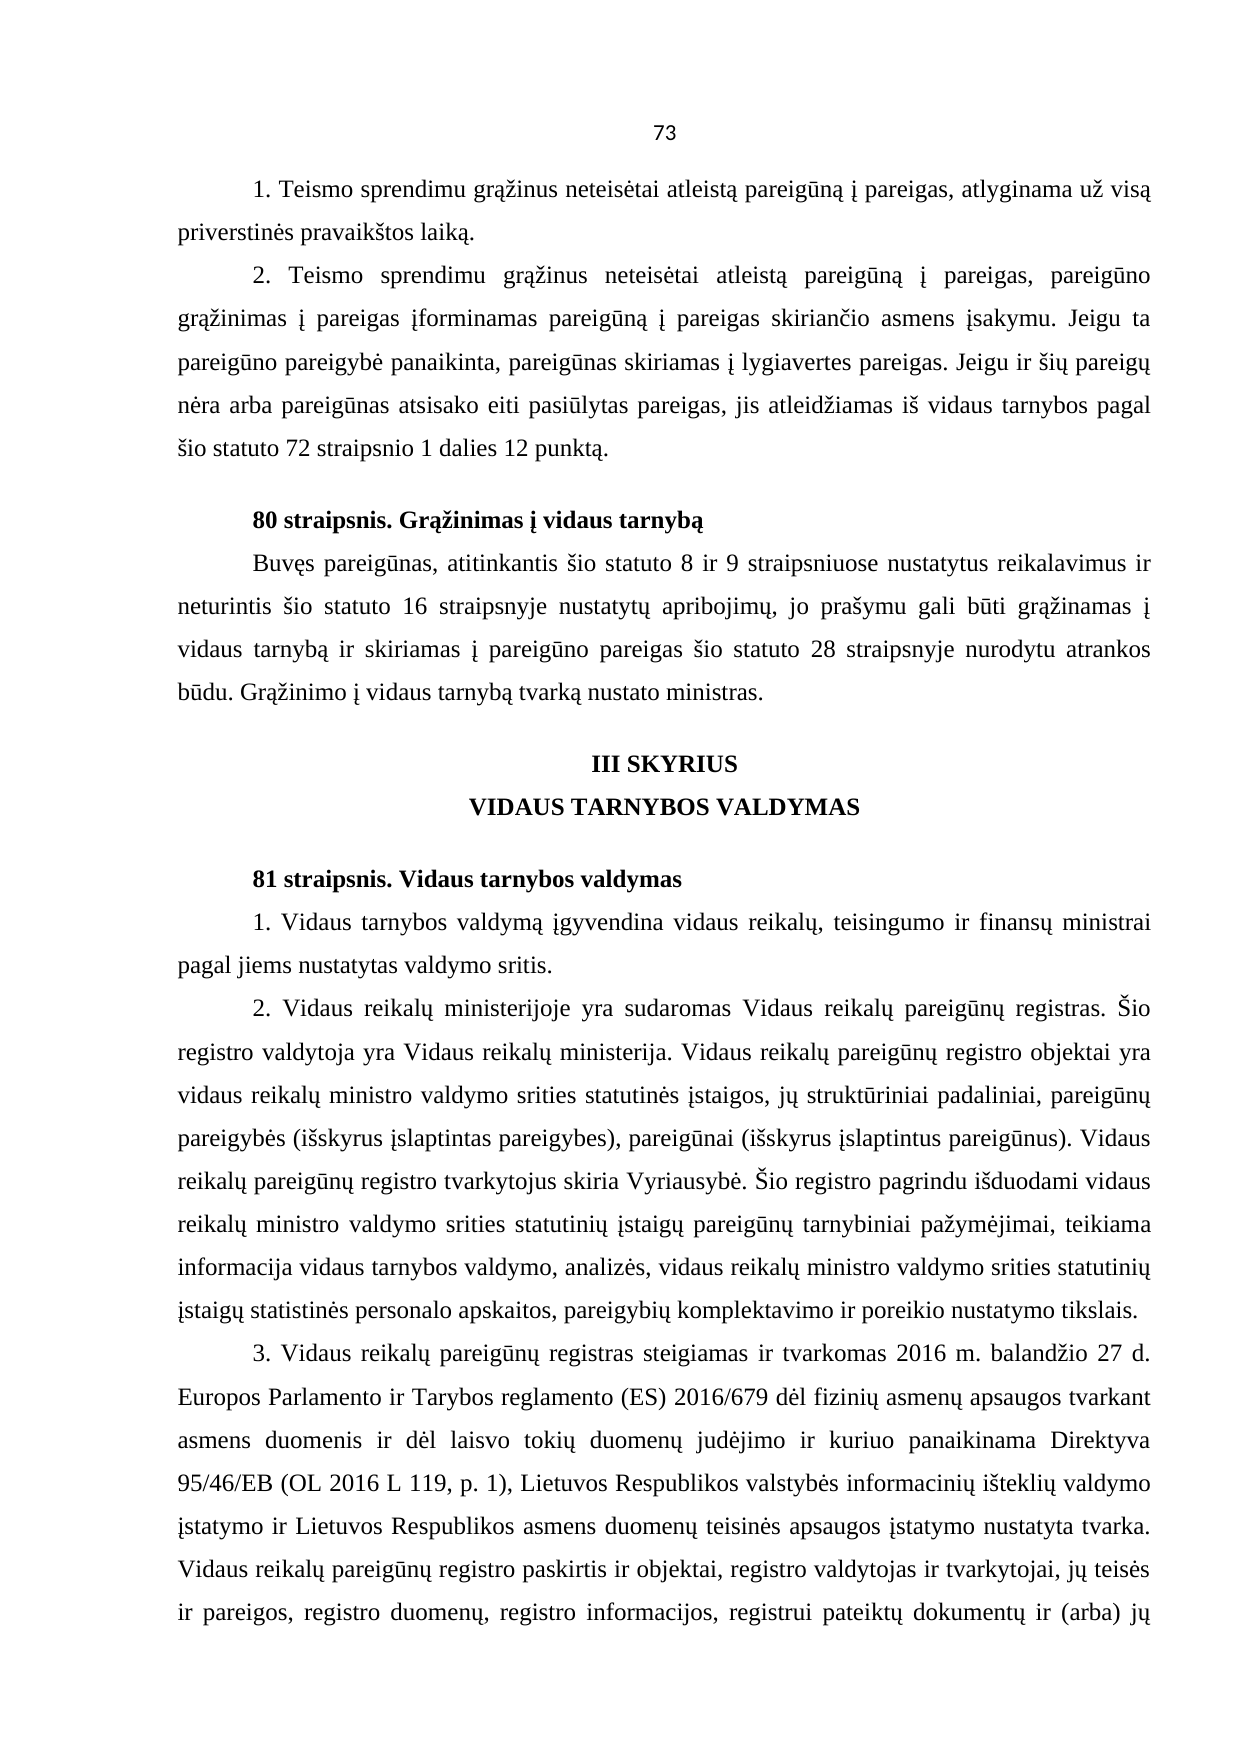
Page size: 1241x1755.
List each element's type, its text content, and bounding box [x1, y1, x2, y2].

text Buvęs pareigūnas, atitinkantis šio statuto 8 ir 9 straipsniuose nustatytus reikalavimus ir neturintis šio statuto 16 straipsnyje nustatytų apribojimų, jo prašymu gali būti grąžinamas į vidaus tarnybą ir skiriamas į pareigūno pareigas šio statuto 28 straipsnyje nurodytu atrankos būdu. Grąžinimo į vidaus tarnybą tvarką nustato ministras. [177, 548, 1152, 706]
text 2. Teismo sprendimu grąžinus neteisėtai atleistą pareigūną į pareigas, pareigūno grąžinimas į pareigas įforminamas pareigūną į pareigas skiriančio asmens įsakymu. Jeigu ta pareigūno pareigybė panaikinta, pareigūnas skiriamas į lygiavertes pareigas. Jeigu ir šių pareigų nėra arba pareigūnas atsisako eiti pasiūlytas pareigas, jis atleidžiamas iš vidaus tarnybos pagal šio statuto 72 straipsnio 1 dalies 12 punktą. [177, 260, 1152, 462]
text VIDAUS TARNYBOS VALDYMAS [177, 792, 1152, 821]
text 2. Vidaus reikalų ministerijoje yra sudaromas Vidaus reikalų pareigūnų registras. Šio registro valdytoja yra Vidaus reikalų ministerija. Vidaus reikalų pareigūnų registro objektai yra vidaus reikalų ministro valdymo srities statutinės įstaigos, jų struktūriniai padaliniai, pareigūnų pareigybės (išskyrus įslaptintas pareigybes), pareigūnai (išskyrus įslaptintus pareigūnus). Vidaus reikalų pareigūnų registro tvarkytojus skiria Vyriausybė. Šio registro pagrindu išduodami vidaus reikalų ministro valdymo srities statutinių įstaigų pareigūnų tarnybiniai pažymėjimai, teikiama informacija vidaus tarnybos valdymo, analizės, vidaus reikalų ministro valdymo srities statutinių įstaigų statistinės personalo apskaitos, pareigybių komplektavimo ir poreikio nustatymo tikslais. [177, 993, 1152, 1324]
text 1. Vidaus tarnybos valdymą įgyvendina vidaus reikalų, teisingumo ir finansų ministrai pagal jiems nustatytas valdymo sritis. [177, 907, 1152, 979]
text 1. Teismo sprendimu grąžinus neteisėtai atleistą pareigūną į pareigas, atlyginama už visą priverstinės pravaikštos laiką. [177, 174, 1152, 246]
text 80 straipsnis. Grąžinimas į vidaus tarnybą [177, 505, 1152, 533]
text 3. Vidaus reikalų pareigūnų registras steigiamas ir tvarkomas 2016 m. balandžio 27 d. Europos Parlamento ir Tarybos reglamento (ES) 2016/679 dėl fizinių asmenų apsaugos tvarkant asmens duomenis ir dėl laisvo tokių duomenų judėjimo ir kuriuo panaikinama Direktyva 95/46/EB (OL 2016 L 119, p. 1), Lietuvos Respublikos valstybės informacinių išteklių valdymo įstatymo ir Lietuvos Respublikos asmens duomenų teisinės apsaugos įstatymo nustatyta tvarka. Vidaus reikalų pareigūnų registro paskirtis ir objektai, registro valdytojas ir tvarkytojai, jų teisės ir pareigos, registro duomenų, registro informacijos, registrui pateiktų dokumentų ir (arba) jų [177, 1338, 1152, 1626]
text III SKYRIUS [177, 749, 1152, 778]
text 81 straipsnis. Vidaus tarnybos valdymas [177, 864, 1152, 893]
